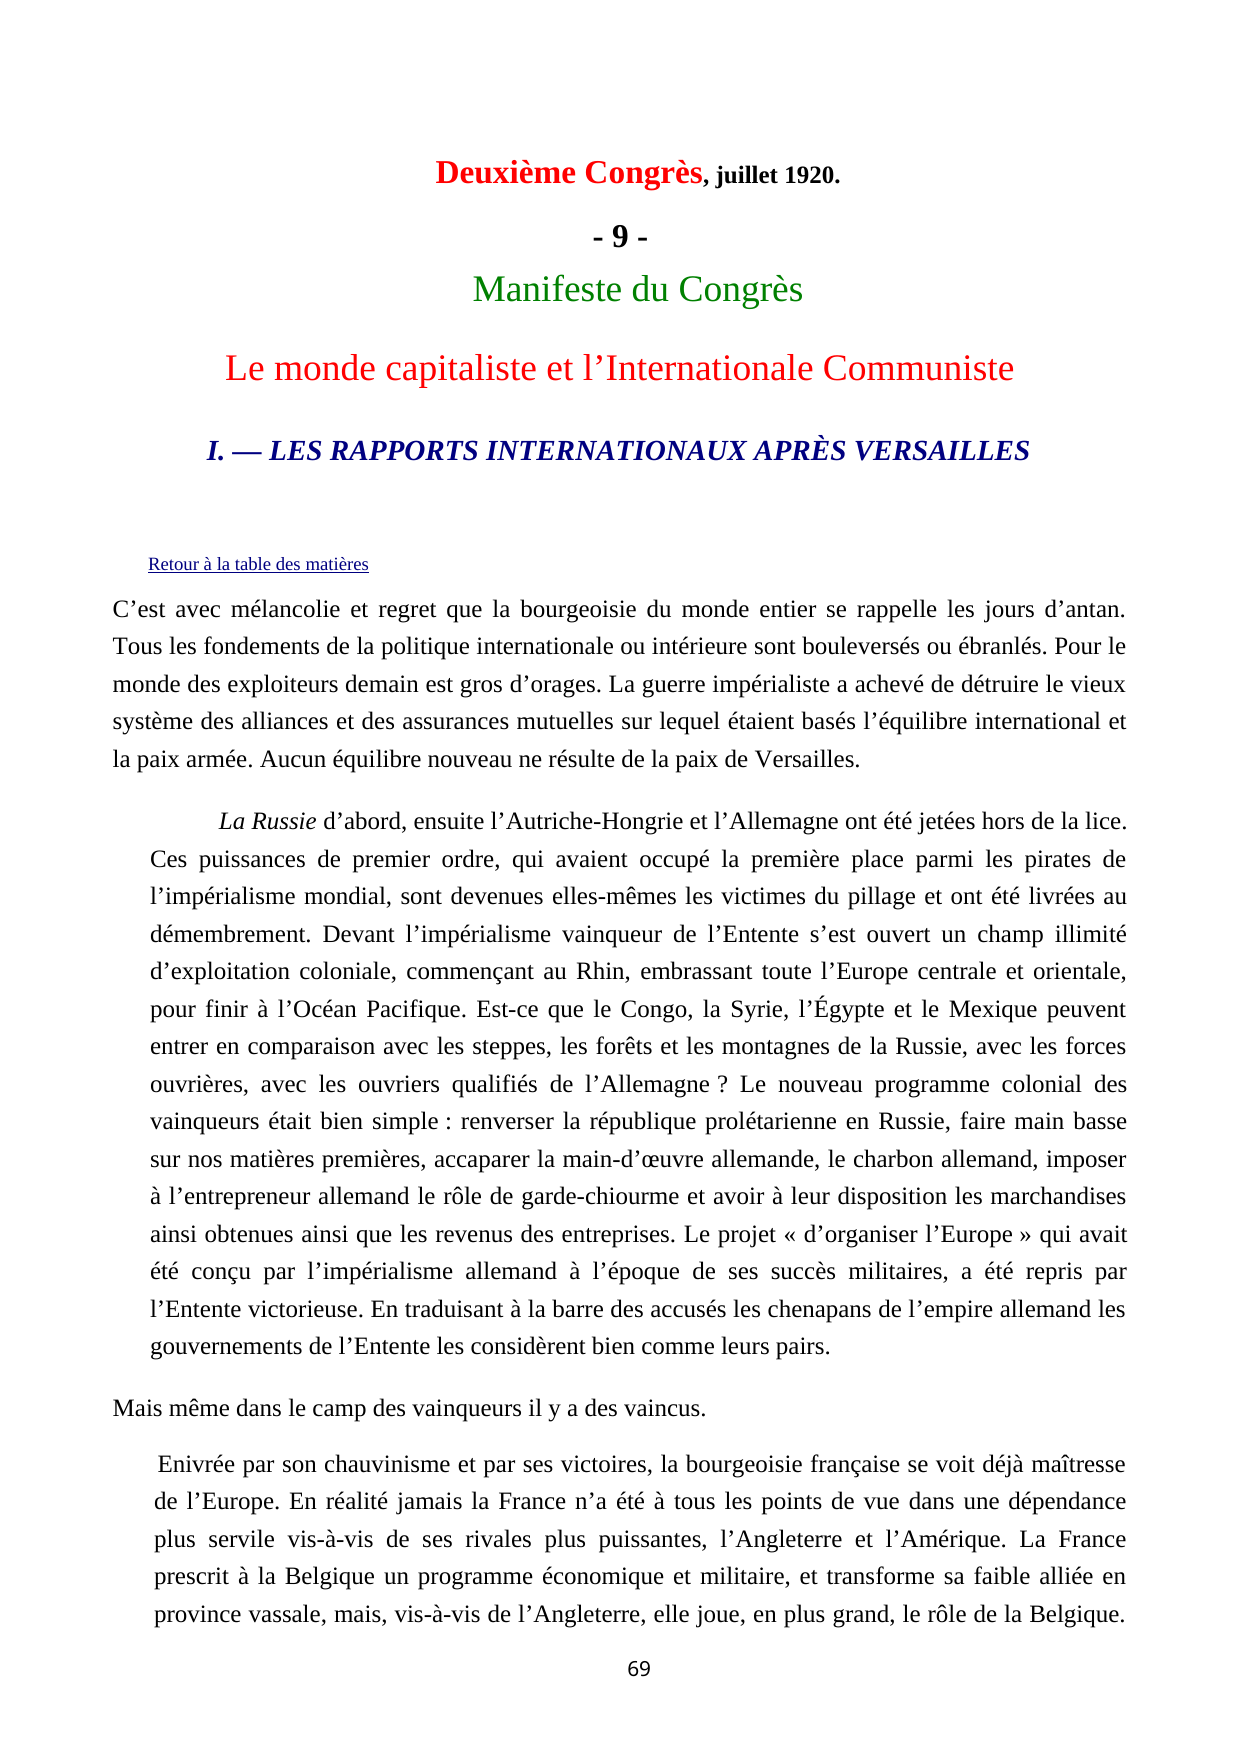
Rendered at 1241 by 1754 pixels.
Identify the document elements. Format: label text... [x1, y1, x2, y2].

text I. — LES RAPPORTS INTERNATIONAUX APRÈS VERSAILLES [112, 433, 1128, 467]
text La Russie d’abord, ensuite l’Autriche-Hongrie et l’Allemagne ont été jetées hors de la lice. Ces puissances de premier ordre, qui avaient occupé la première place parmi les pirates de l’impérialisme mondial, sont devenues elles-mêmes les victimes du pillage et ont été livrées au démembrement. Devant l’impérialisme vainqueur de l’Entente s’est ouvert un champ illimité d’exploitation coloniale, commençant au Rhin, embrassant toute l’Europe centrale et orientale, pour finir à l’Océan Pacifique. Est-ce que le Congo, la Syrie, l’Égypte et le Mexique peuvent entrer en comparaison avec les steppes, les forêts et les montagnes de la Russie, avec les forces ouvrières, avec les ouvriers qualifiés de l’Allemagne ? Le nouveau programme colonial des vainqueurs était bien simple : renverser la république prolétarienne en Russie, faire main basse sur nos matières premières, accaparer la main-d’œuvre allemande, le charbon allemand, imposer à l’entrepreneur allemand le rôle de garde-chiourme et avoir à leur disposition les marchandises ainsi obtenues ainsi que les revenus des entreprises. Le projet « d’organiser l’Europe » qui avait été conçu par l’impérialisme allemand à l’époque de ses succès militaires, a été repris par l’Entente victorieuse. En traduisant à la barre des accusés les chenapans de l’empire allemand les gouvernements de l’Entente les considèrent bien comme leurs pairs. [112, 800, 1128, 1362]
text Manifeste du Congrès [148, 267, 1128, 310]
text - 9 - [112, 216, 1128, 254]
text Mais même dans le camp des vainqueurs il y a des vaincus. [112, 1386, 1128, 1424]
text Deuxième Congrès, juillet 1920. [148, 153, 1128, 191]
text C’est avec mélancolie et regret que la bourgeoisie du monde entier se rappelle les jours d’antan. Tous les fondements de la politique internationale ou intérieure sont bouleversés ou ébranlés. Pour le monde des exploiteurs demain est gros d’orages. La guerre impérialiste a achevé de détruire le vieux système des alliances et des assurances mutuelles sur lequel étaient basés l’équilibre international et la paix armée. Aucun équilibre nouveau ne résulte de la paix de Versailles. [112, 587, 1128, 775]
text Retour à la table des matières [148, 553, 1128, 575]
text Le monde capitaliste et l’Internationale Communiste [112, 345, 1128, 388]
text Enivrée par son chauvinisme et par ses victoires, la bourgeoisie française se voit déjà maîtresse de l’Europe. En réalité jamais la France n’a été à tous les points de vue dans une dépendance plus servile vis-à-vis de ses rivales plus puissantes, l’Angleterre et l’Amérique. La France prescrit à la Belgique un programme économique et militaire, et transforme sa faible alliée en province vassale, mais, vis-à-vis de l’Angleterre, elle joue, en plus grand, le rôle de la Belgique. [112, 1442, 1128, 1630]
